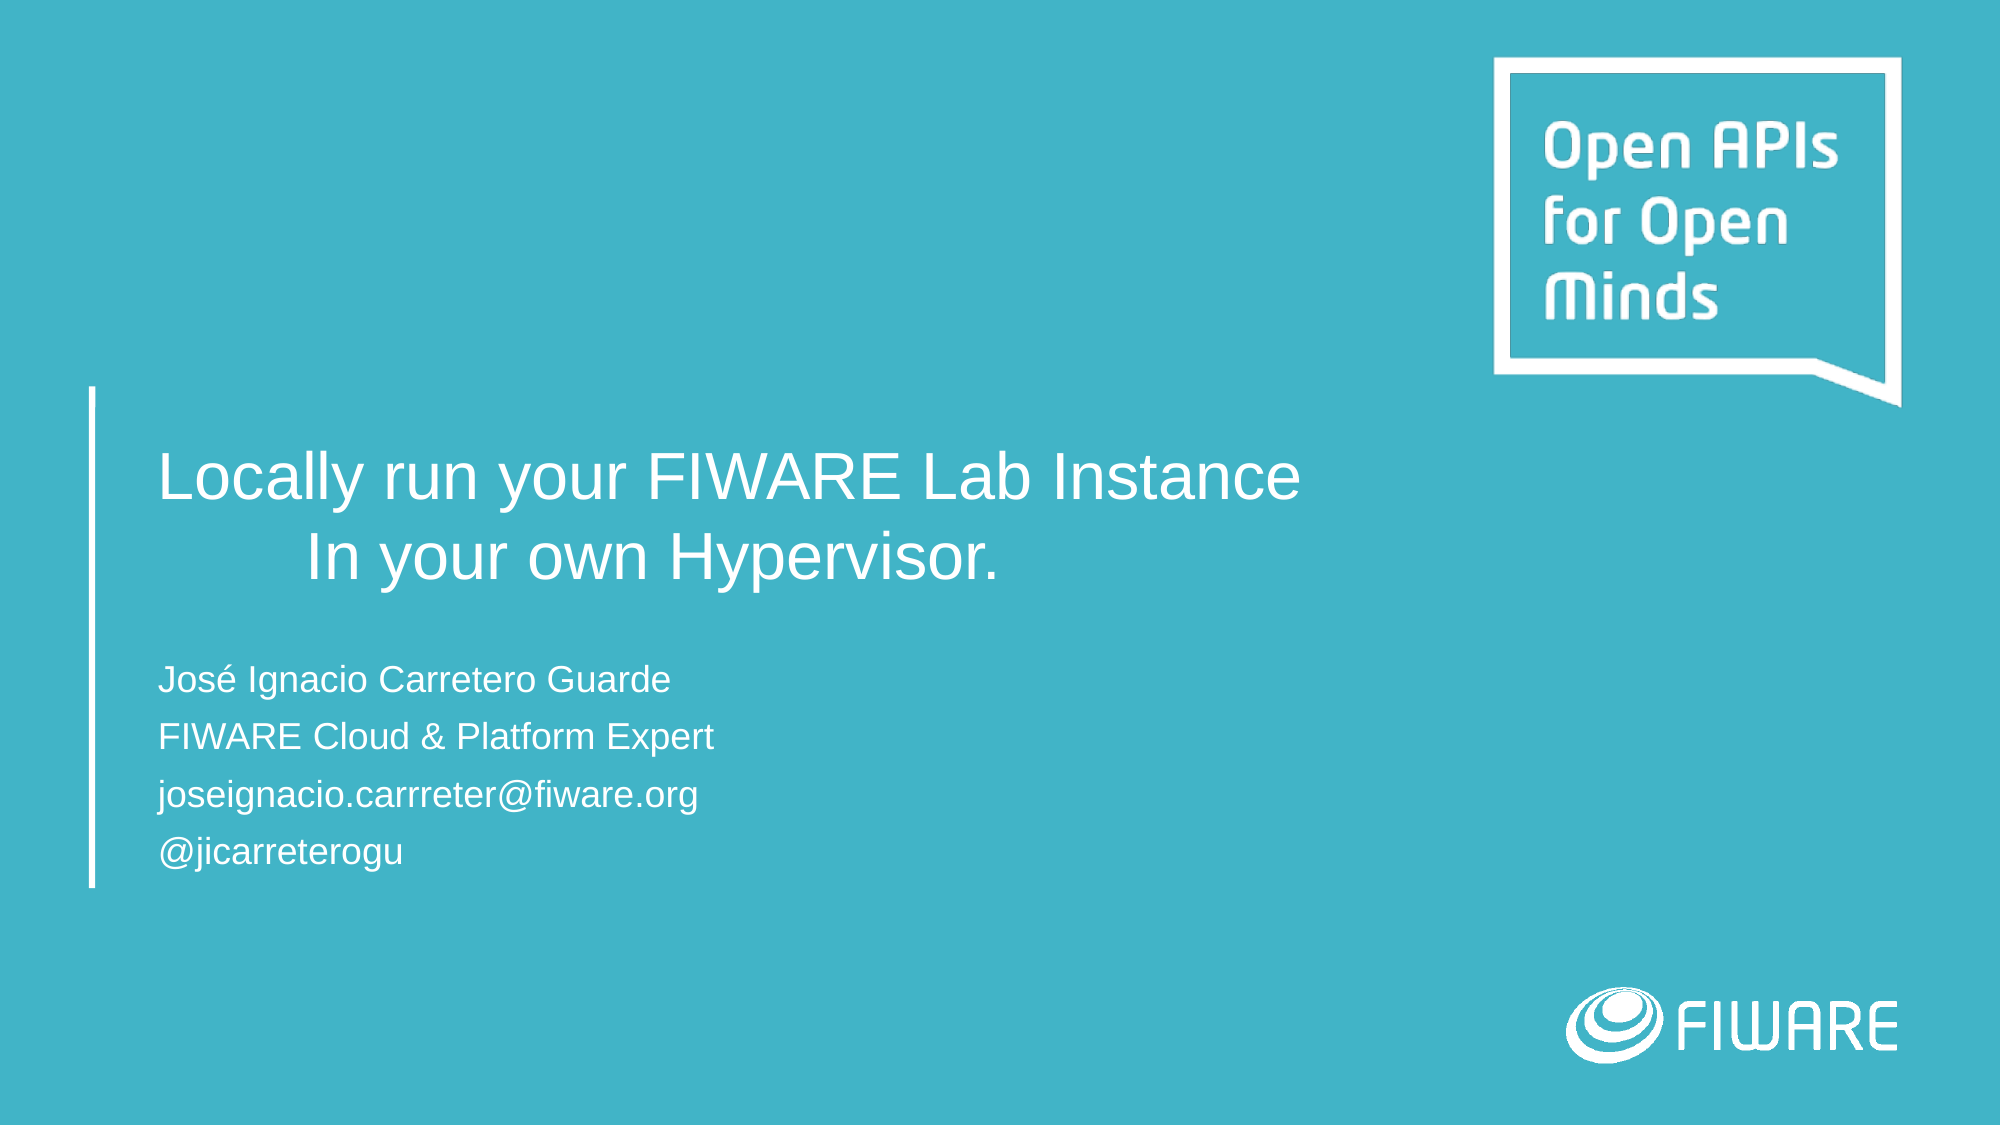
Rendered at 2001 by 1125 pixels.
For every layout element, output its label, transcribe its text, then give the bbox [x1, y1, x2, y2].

picture [1486, 49, 1919, 409]
picture [1548, 963, 1919, 1080]
subtitle José Ignacio Carretero Guarde FIWARE Cloud & Platform Expert joseignacio.carrreter@fiware.org @jicarreterogu [142, 639, 1843, 842]
title Locally run your FIWARE Lab Instance In your own Hypervisor. [142, 417, 1536, 559]
